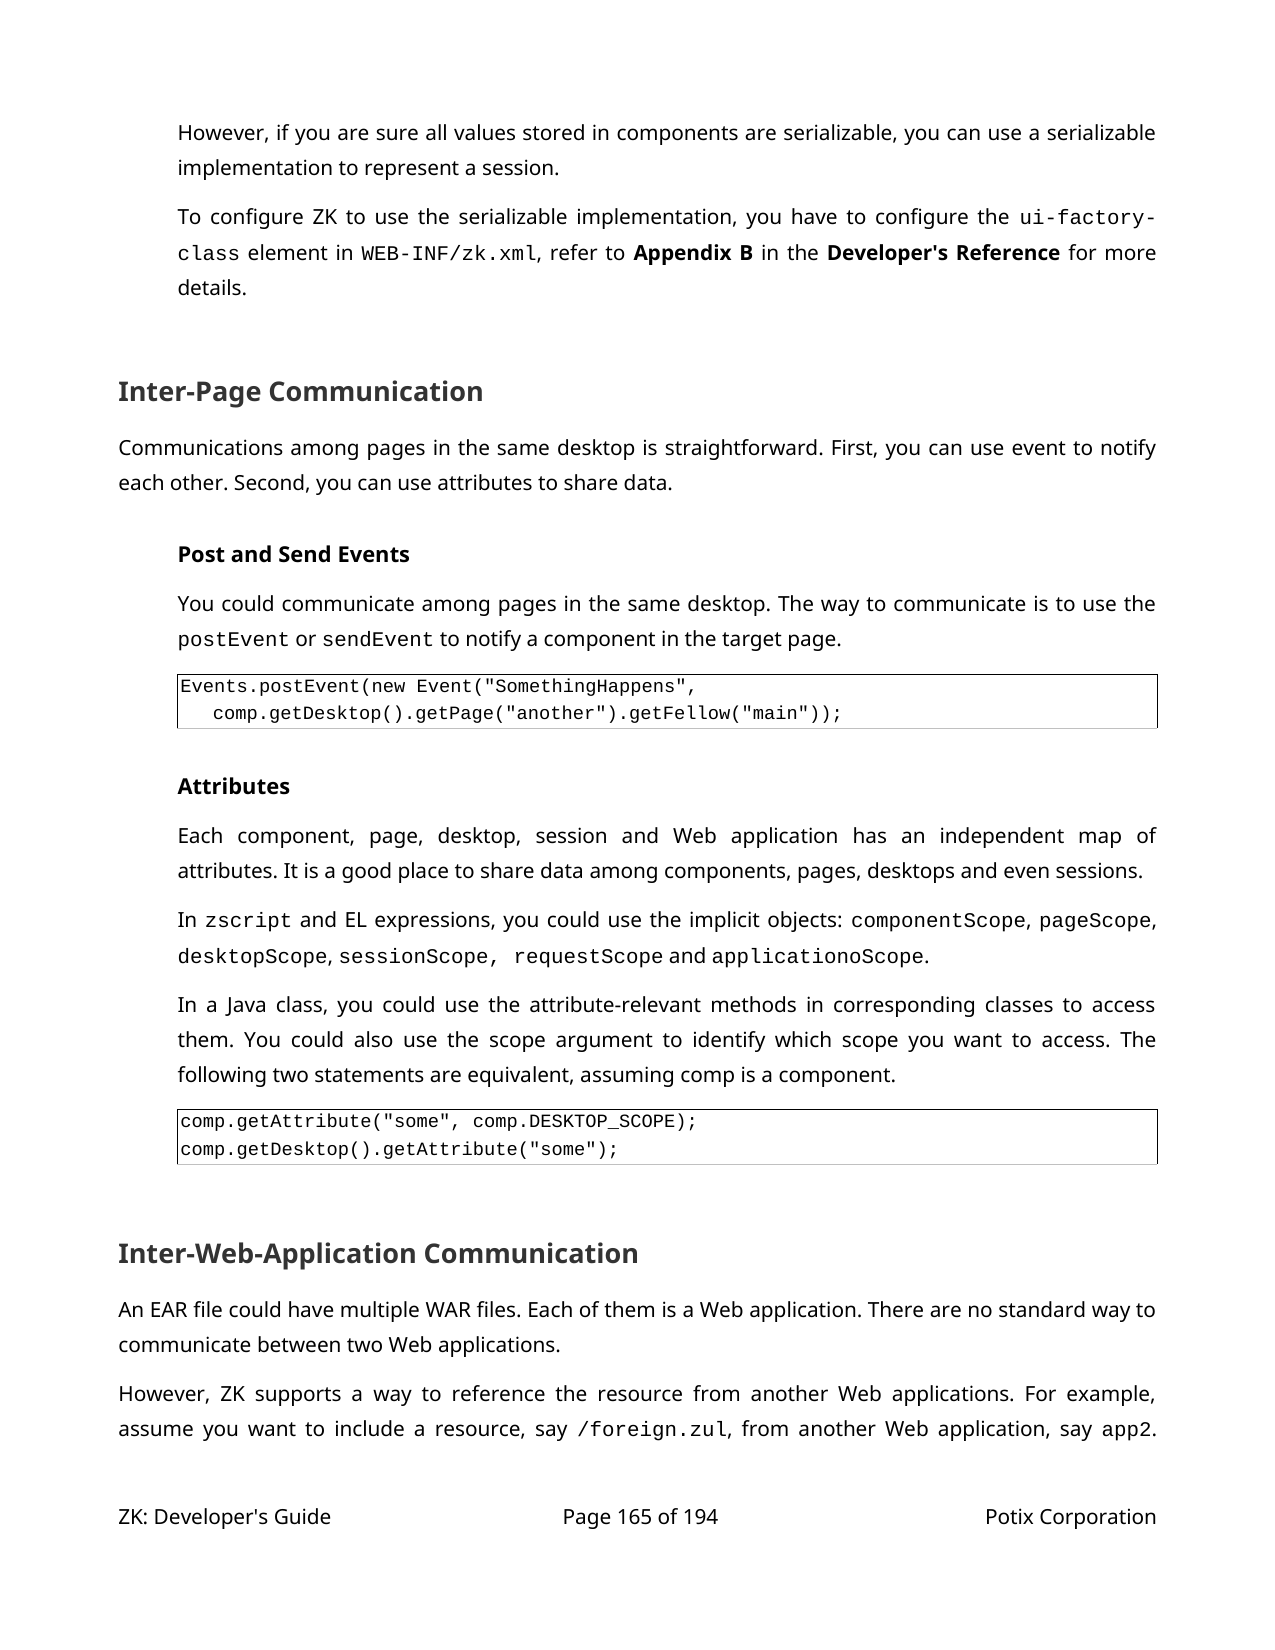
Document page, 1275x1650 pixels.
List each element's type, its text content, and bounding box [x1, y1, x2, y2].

subtitle Inter-Web-Application Communication [118, 1234, 1157, 1271]
text Events.postEvent(new Event("SomethingHappens", [178, 675, 1157, 698]
text To configure ZK to use the serializable implementation, you have to configure the ui-factory-class element in WEB-INF/zk.xml, refer to Appendix B in the Developer's Reference for more details. [177, 202, 1157, 301]
text comp.getAttribute("some", comp.DESKTOP_SCOPE); [178, 1110, 1157, 1133]
text However, if you are sure all values stored in components are serializable, you can use a serializable implementation to represent a session. [177, 118, 1157, 182]
subtitle Post and Send Events [177, 539, 1157, 569]
text comp.getDesktop().getAttribute("some"); [178, 1136, 1157, 1164]
subtitle Attributes [177, 771, 1157, 801]
text In a Java class, you could use the attribute-relevant methods in corresponding classes to access them. You could also use the scope argument to identify which scope you want to access. The following two statements are equivalent, assuming comp is a component. [177, 990, 1157, 1089]
text You could communicate among pages in the same desktop. The way to communicate is to use the postEvent or sendEvent to notify a component in the target page. [177, 589, 1157, 653]
text Each component, page, desktop, session and Web application has an independent map of attributes. It is a good place to share data among components, pages, desktops and even sessions. [177, 821, 1157, 885]
subtitle Inter-Page Communication [118, 372, 1157, 409]
text Communications among pages in the same desktop is straightforward. First, you can use event to notify each other. Second, you can use attributes to share data. [118, 433, 1157, 496]
text In zscript and EL expressions, you could use the implicit objects: componentScope, pageScope, desktopScope, sessionScope, requestScope and applicationoScope. [177, 905, 1157, 969]
text comp.getDesktop().getPage("another").getFellow("main")); [178, 701, 1157, 728]
text However, ZK supports a way to reference the resource from another Web applications. For example, assume you want to include a resource, say /foreign.zul, from another Web application, say app2. [118, 1379, 1157, 1443]
text An EAR file could have multiple WAR files. Each of them is a Web application. There are no standard way to communicate between two Web applications. [118, 1295, 1157, 1358]
